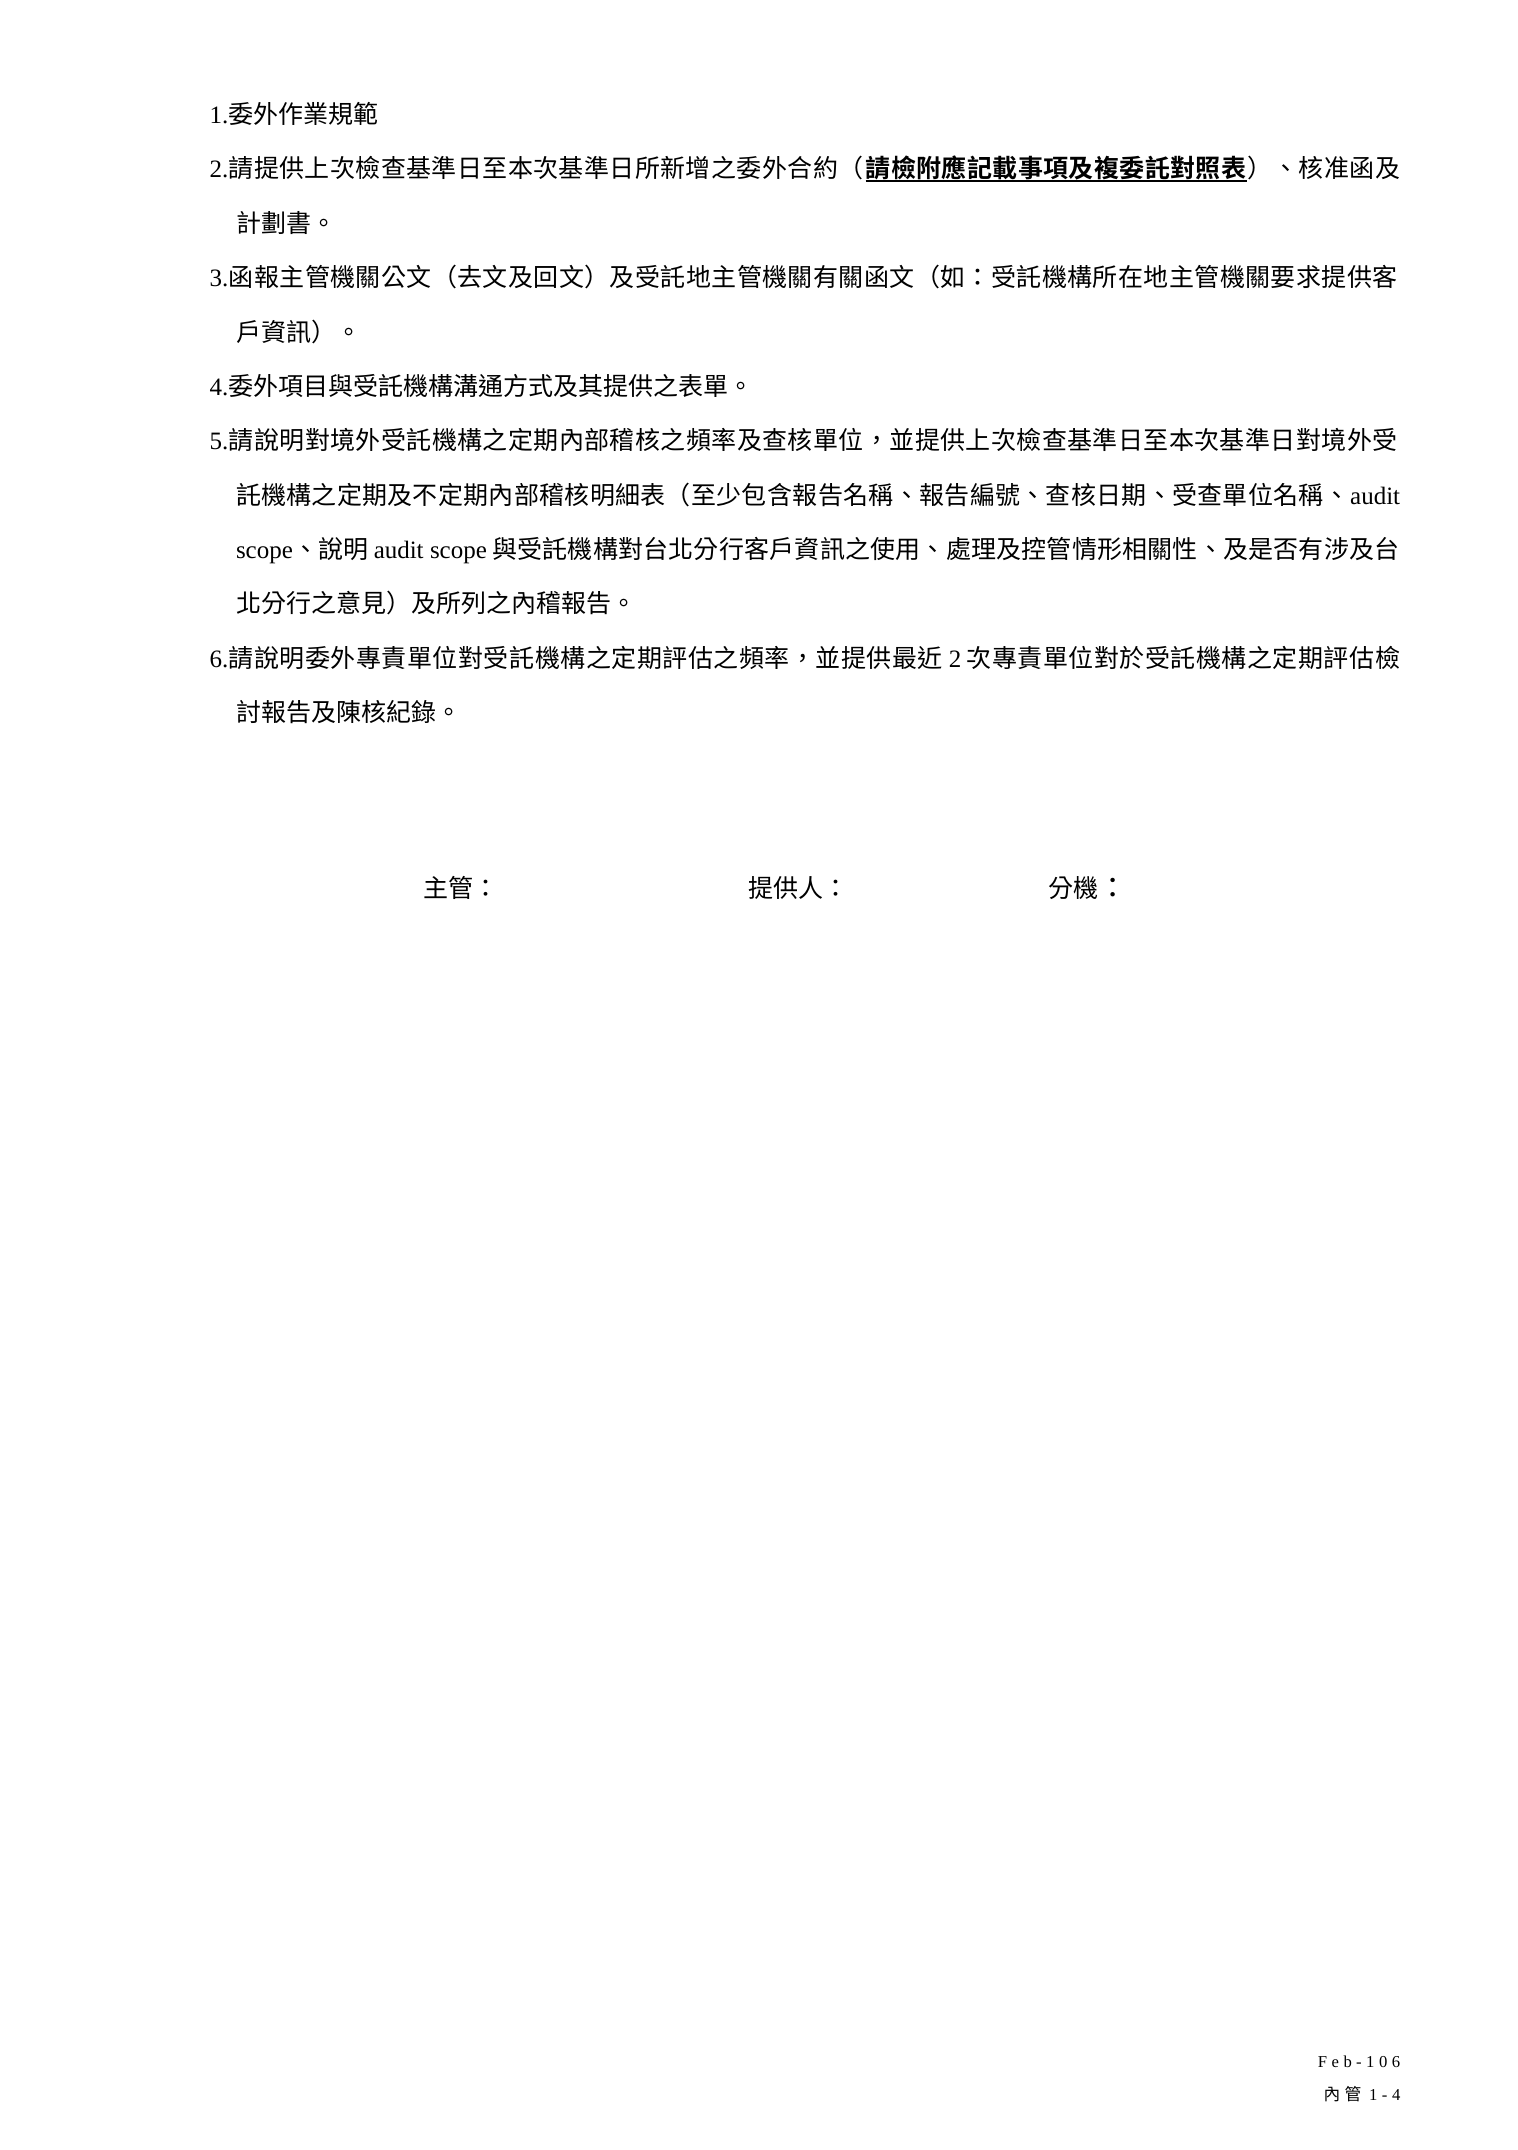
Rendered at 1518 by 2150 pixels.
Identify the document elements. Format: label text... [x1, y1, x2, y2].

text 3.函報主管機關公文（去文及回文）及受託地主管機關有關函文（如：受託機構所在地主管機關要求提供客戶資訊）。 [209, 258, 1400, 348]
text 1.委外作業規範 [209, 94, 1400, 131]
text 6.請說明委外專責單位對受託機構之定期評估之頻率，並提供最近2次專責單位對於受託機構之定期評估檢討報告及陳核紀錄。 [209, 638, 1400, 729]
text 4.委外項目與受託機構溝通方式及其提供之表單。 [209, 366, 1400, 403]
text 5.請說明對境外受託機構之定期內部稽核之頻率及查核單位，並提供上次檢查基準日至本次基準日對境外受託機構之定期及不定期內部稽核明細表（至少包含報告名稱、報告編號、查核日期、受查單位名稱、audit scope、說明audit scope與受託機構對台北分行客戶資訊之使用、處理及控管情形相關性、及是否有涉及台北分行之意見）及所列之內稽報告。 [209, 421, 1400, 620]
text 主管： 提供人： 分機： [150, 844, 1400, 907]
text 2.請提供上次檢查基準日至本次基準日所新增之委外合約（請檢附應記載事項及複委託對照表）、核准函及計劃書。 [209, 149, 1400, 239]
